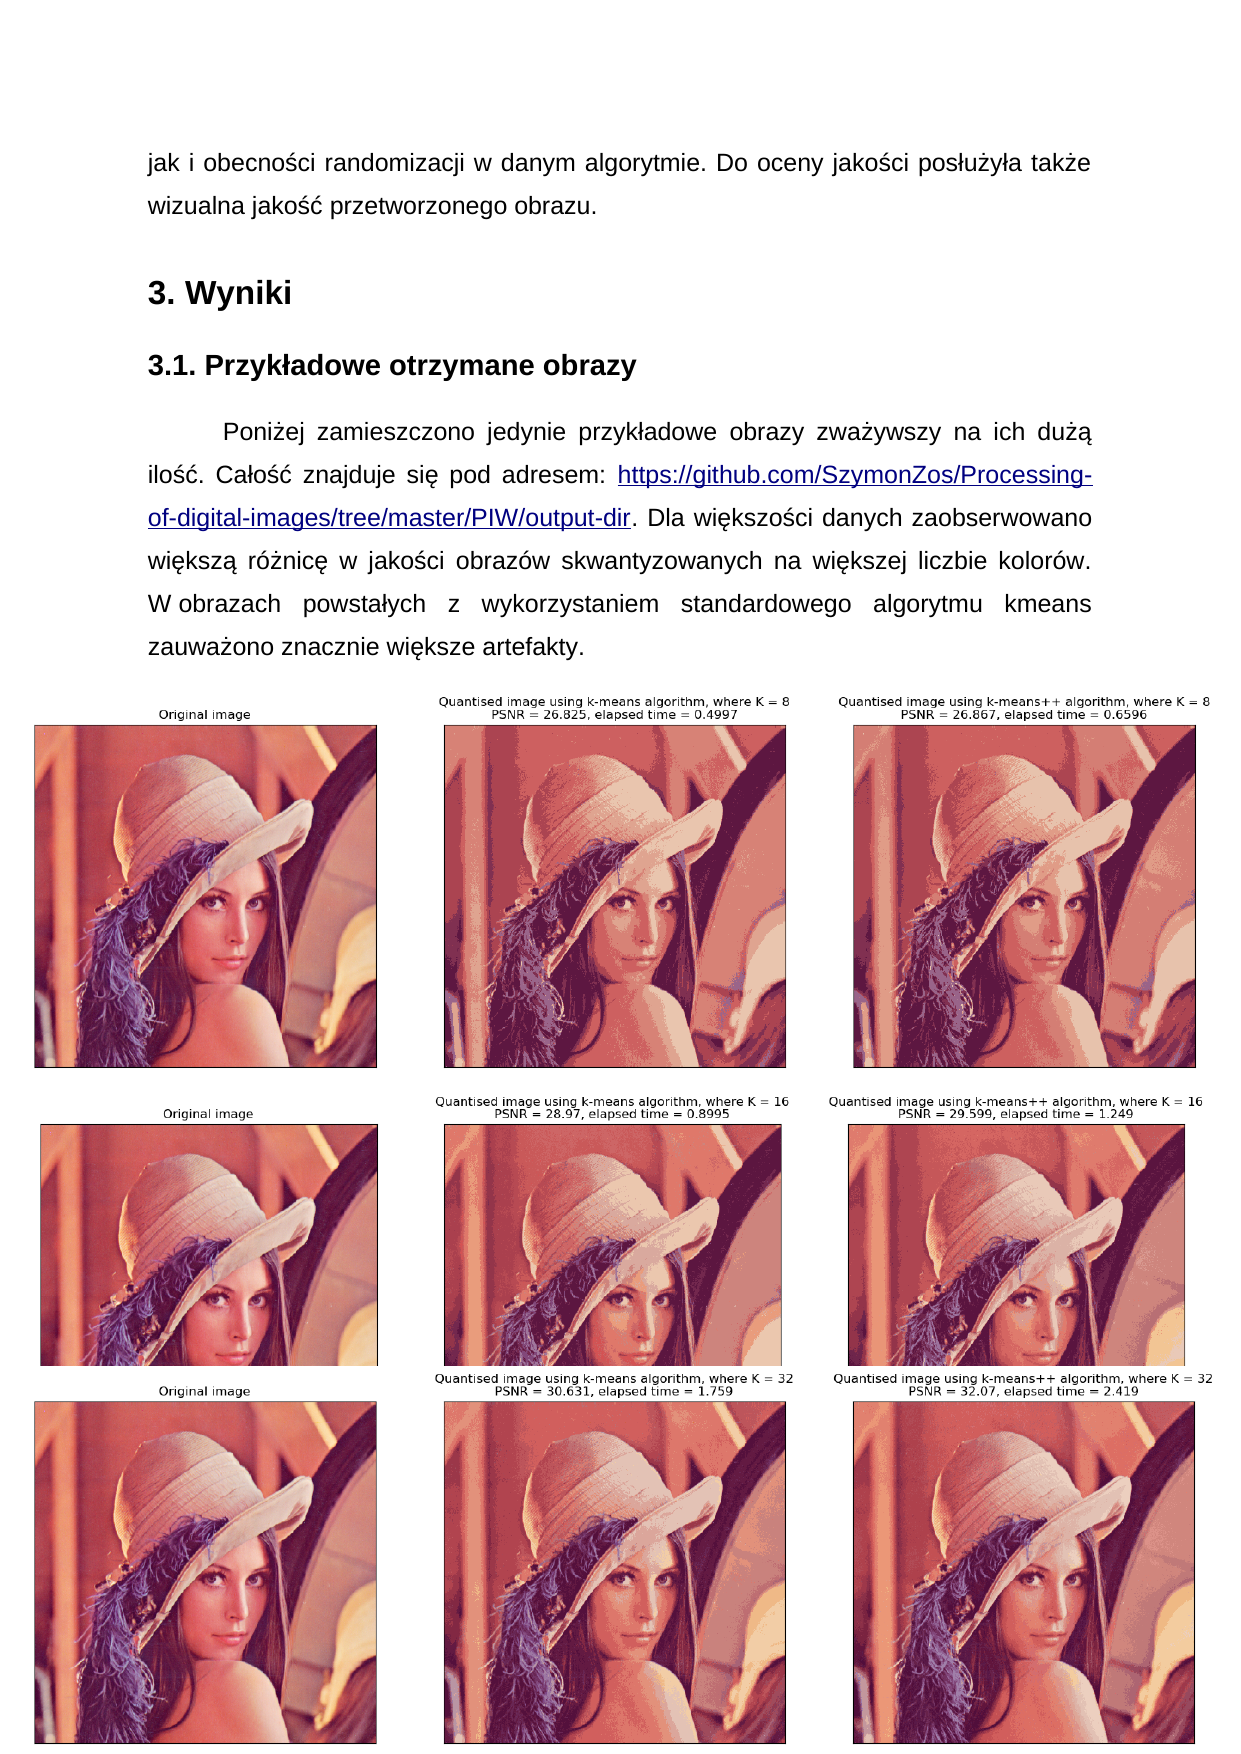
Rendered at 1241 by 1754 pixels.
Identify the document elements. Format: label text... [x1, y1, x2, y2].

text Poniżej zamieszczono jedynie przykładowe obrazy zważywszy na ich dużą ilość. Całość znajduje się pod adresem: https://github.com/SzymonZos/Processing-of-digital-images/tree/master/PIW/output-dir. Dla większości danych zaobserwowano większą różnicę w jakości obrazów skwantyzowanych na większej liczbie kolorów. W obrazach powstałych z wykorzystaniem standardowego algorytmu kmeans zauważono znacznie większe artefakty. [148, 416, 1093, 661]
picture [23, 690, 1217, 1078]
picture [23, 1089, 1220, 1754]
subtitle Wyniki [148, 273, 1093, 312]
text jak i obecności randomizacji w danym algorytmie. Do oceny jakości posłużyła także wizualna jakość przetworzonego obrazu. [148, 148, 1093, 219]
subtitle Przykładowe otrzymane obrazy [148, 348, 1093, 381]
